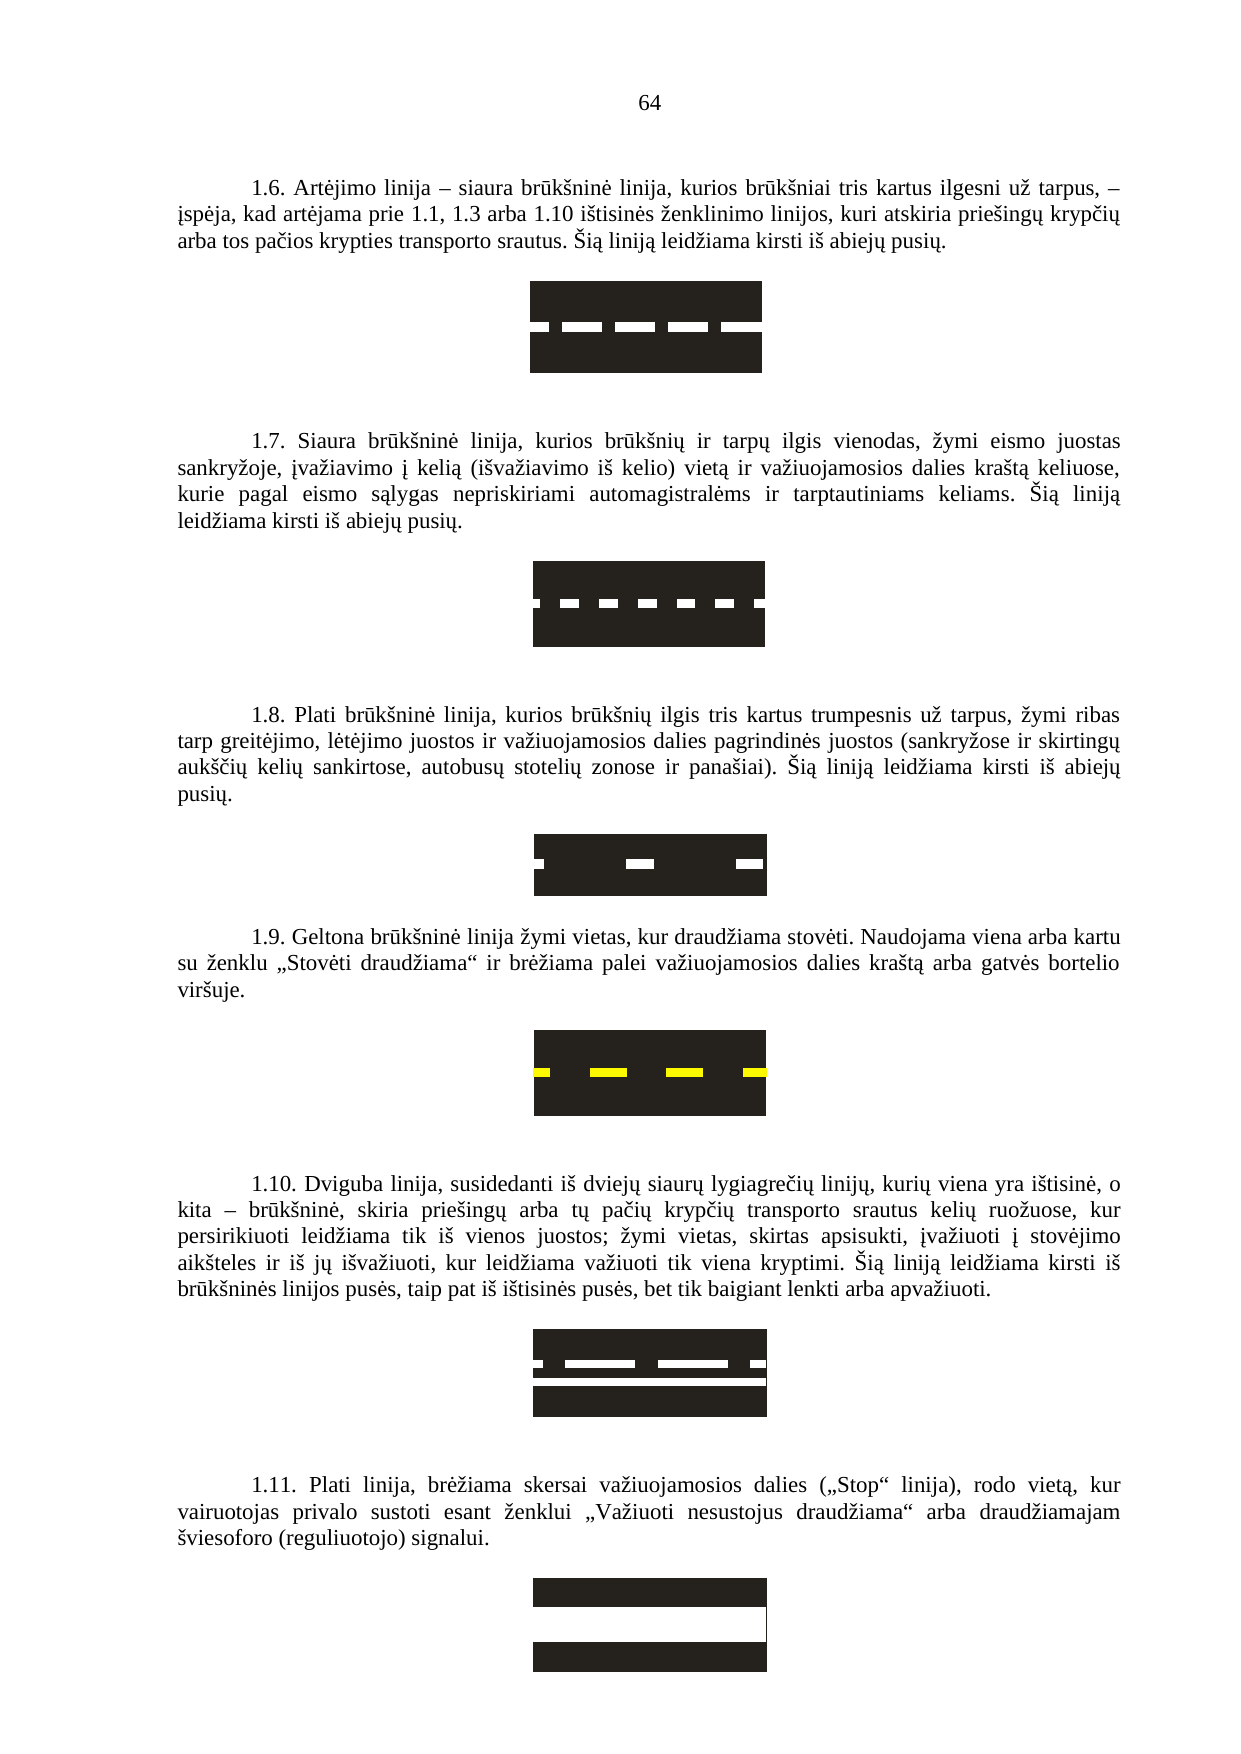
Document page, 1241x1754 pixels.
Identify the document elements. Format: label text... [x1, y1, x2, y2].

text 1.11. Plati linija, brėžiama skersai važiuojamosios dalies („Stop“ linija), rodo vietą, kur vairuotojas privalo sustoti esant ženklui „Važiuoti nesustojus draudžiama“ arba draudžiamajam šviesoforo (reguliuotojo) signalui. [177, 1471, 1122, 1550]
text 1.10. Dviguba linija, susidedanti iš dviejų siaurų lygiagrečių linijų, kurių viena yra ištisinė, o kita – brūkšninė, skiria priešingų arba tų pačių krypčių transporto srautus kelių ruožuose, kur persirikiuoti leidžiama tik iš vienos juostos; žymi vietas, skirtas apsisukti, įvažiuoti į stovėjimo aikšteles ir iš jų išvažiuoti, kur leidžiama važiuoti tik viena kryptimi. Šią liniją leidžiama kirsti iš brūkšninės linijos pusės, taip pat iš ištisinės pusės, bet tik baigiant lenkti arba apvažiuoti. [177, 1170, 1122, 1302]
text 1.6. Artėjimo linija – siaura brūkšninė linija, kurios brūkšniai tris kartus ilgesni už tarpus, – įspėja, kad artėjama prie 1.1, 1.3 arba 1.10 ištisinės ženklinimo linijos, kuri atskiria priešingų krypčių arba tos pačios krypties transporto srautus. Šią liniją leidžiama kirsti iš abiejų pusių. [177, 174, 1122, 253]
text 1.8. Plati brūkšninė linija, kurios brūkšnių ilgis tris kartus trumpesnis už tarpus, žymi ribas tarp greitėjimo, lėtėjimo juostos ir važiuojamosios dalies pagrindinės juostos (sankryžose ir skirtingų aukščių kelių sankirtose, autobusų stotelių zonose ir panašiai). Šią liniją leidžiama kirsti iš abiejų pusių. [177, 701, 1122, 806]
text 1.7. Siaura brūkšninė linija, kurios brūkšnių ir tarpų ilgis vienodas, žymi eismo juostas sankryžoje, įvažiavimo į kelią (išvažiavimo iš kelio) vietą ir važiuojamosios dalies kraštą keliuose, kurie pagal eismo sąlygas nepriskiriami automagistralėms ir tarptautiniams keliams. Šią liniją leidžiama kirsti iš abiejų pusių. [177, 428, 1122, 533]
text 1.9. Geltona brūkšninė linija žymi vietas, kur draudžiama stovėti. Naudojama viena arba kartu su ženklu „Stovėti draudžiama“ ir brėžiama palei važiuojamosios dalies kraštą arba gatvės bortelio viršuje. [177, 923, 1122, 1002]
